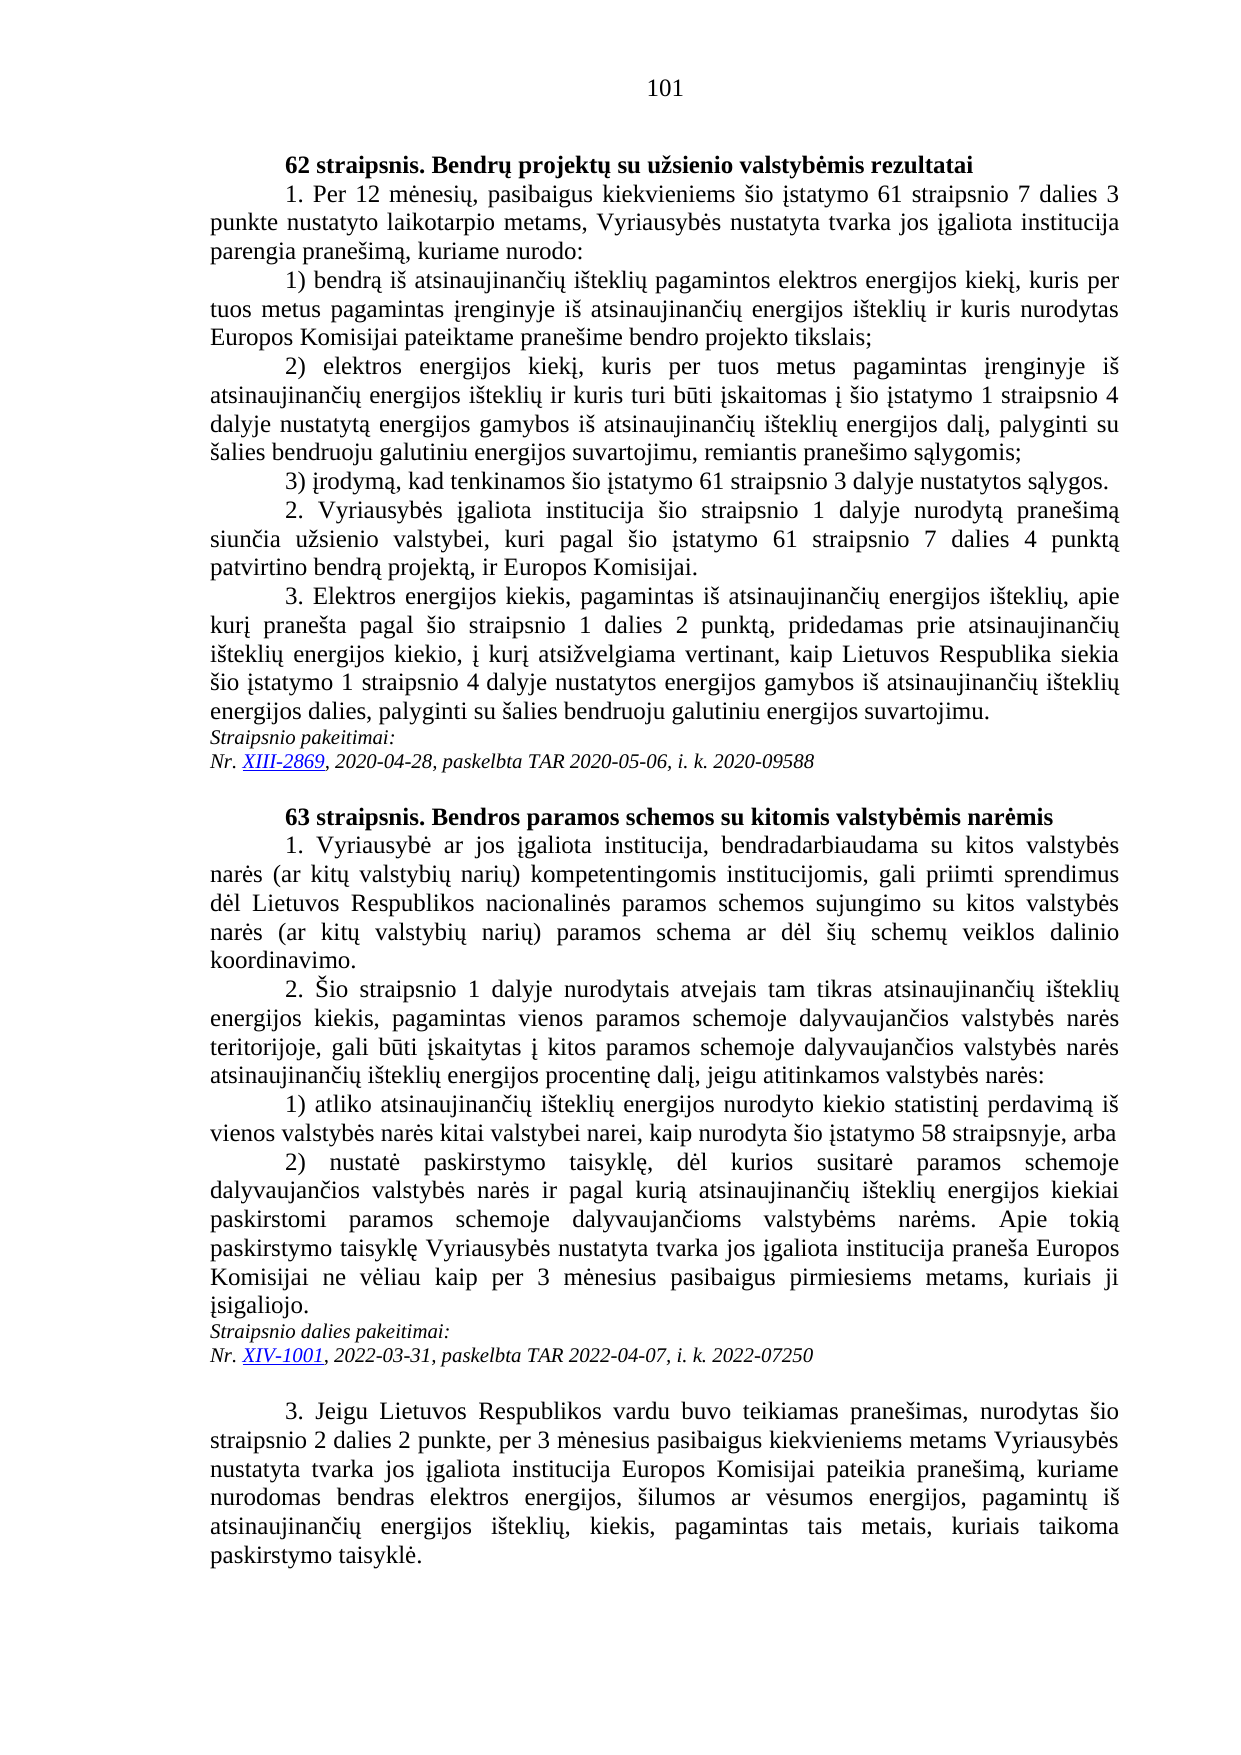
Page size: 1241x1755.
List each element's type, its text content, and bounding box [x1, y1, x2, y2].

text 62 straipsnis. Bendrų projektų su užsienio valstybėmis rezultatai [210, 150, 1120, 179]
text 2. Šio straipsnio 1 dalyje nurodytais atvejais tam tikras atsinaujinančių išteklių energijos kiekis, pagamintas vienos paramos schemoje dalyvaujančios valstybės narės teritorijoje, gali būti įskaitytas į kitos paramos schemoje dalyvaujančios valstybės narės atsinaujinančių išteklių energijos procentinę dalį, jeigu atitinkamos valstybės narės: [210, 974, 1120, 1089]
text 2) elektros energijos kiekį, kuris per tuos metus pagamintas įrenginyje iš atsinaujinančių energijos išteklių ir kuris turi būti įskaitomas į šio įstatymo 1 straipsnio 4 dalyje nustatytą energijos gamybos iš atsinaujinančių išteklių energijos dalį, palyginti su šalies bendruoju galutiniu energijos suvartojimu, remiantis pranešimo sąlygomis; [210, 351, 1120, 466]
text 2) nustatė paskirstymo taisyklę, dėl kurios susitarė paramos schemoje dalyvaujančios valstybės narės ir pagal kurią atsinaujinančių išteklių energijos kiekiai paskirstomi paramos schemoje dalyvaujančioms valstybėms narėms. Apie tokią paskirstymo taisyklę Vyriausybės nustatyta tvarka jos įgaliota institucija praneša Europos Komisijai ne vėliau kaip per 3 mėnesius pasibaigus pirmiesiems metams, kuriais ji įsigaliojo. [210, 1147, 1120, 1319]
text 3. Elektros energijos kiekis, pagamintas iš atsinaujinančių energijos išteklių, apie kurį pranešta pagal šio straipsnio 1 dalies 2 punktą, pridedamas prie atsinaujinančių išteklių energijos kiekio, į kurį atsižvelgiama vertinant, kaip Lietuvos Respublika siekia šio įstatymo 1 straipsnio 4 dalyje nustatytos energijos gamybos iš atsinaujinančių išteklių energijos dalies, palyginti su šalies bendruoju galutiniu energijos suvartojimu. [210, 581, 1120, 725]
text Straipsnio dalies pakeitimai: [210, 1319, 1120, 1343]
text Nr. XIV-1001, 2022-03-31, paskelbta TAR 2022-04-07, i. k. 2022-07250 [210, 1343, 1120, 1367]
text Straipsnio pakeitimai: [210, 725, 1120, 749]
text Nr. XIII-2869, 2020-04-28, paskelbta TAR 2020-05-06, i. k. 2020-09588 [210, 749, 1120, 773]
text 1) atliko atsinaujinančių išteklių energijos nurodyto kiekio statistinį perdavimą iš vienos valstybės narės kitai valstybei narei, kaip nurodyta šio įstatymo 58 straipsnyje, arba [210, 1089, 1120, 1147]
text 3) įrodymą, kad tenkinamos šio įstatymo 61 straipsnio 3 dalyje nustatytos sąlygos. [210, 466, 1120, 495]
text 2. Vyriausybės įgaliota institucija šio straipsnio 1 dalyje nurodytą pranešimą siunčia užsienio valstybei, kuri pagal šio įstatymo 61 straipsnio 7 dalies 4 punktą patvirtino bendrą projektą, ir Europos Komisijai. [210, 495, 1120, 581]
text 3. Jeigu Lietuvos Respublikos vardu buvo teikiamas pranešimas, nurodytas šio straipsnio 2 dalies 2 punkte, per 3 mėnesius pasibaigus kiekvieniems metams Vyriausybės nustatyta tvarka jos įgaliota institucija Europos Komisijai pateikia pranešimą, kuriame nurodomas bendras elektros energijos, šilumos ar vėsumos energijos, pagamintų iš atsinaujinančių energijos išteklių, kiekis, pagamintas tais metais, kuriais taikoma paskirstymo taisyklė. [210, 1396, 1120, 1569]
text 1) bendrą iš atsinaujinančių išteklių pagamintos elektros energijos kiekį, kuris per tuos metus pagamintas įrenginyje iš atsinaujinančių energijos išteklių ir kuris nurodytas Europos Komisijai pateiktame pranešime bendro projekto tikslais; [210, 265, 1120, 351]
text 63 straipsnis. Bendros paramos schemos su kitomis valstybėmis narėmis [210, 802, 1120, 831]
text 1. Vyriausybė ar jos įgaliota institucija, bendradarbiaudama su kitos valstybės narės (ar kitų valstybių narių) kompetentingomis institucijomis, gali priimti sprendimus dėl Lietuvos Respublikos nacionalinės paramos schemos sujungimo su kitos valstybės narės (ar kitų valstybių narių) paramos schema ar dėl šių schemų veiklos dalinio koordinavimo. [210, 831, 1120, 974]
text 1. Per 12 mėnesių, pasibaigus kiekvieniems šio įstatymo 61 straipsnio 7 dalies 3 punkte nustatyto laikotarpio metams, Vyriausybės nustatyta tvarka jos įgaliota institucija parengia pranešimą, kuriame nurodo: [210, 179, 1120, 265]
